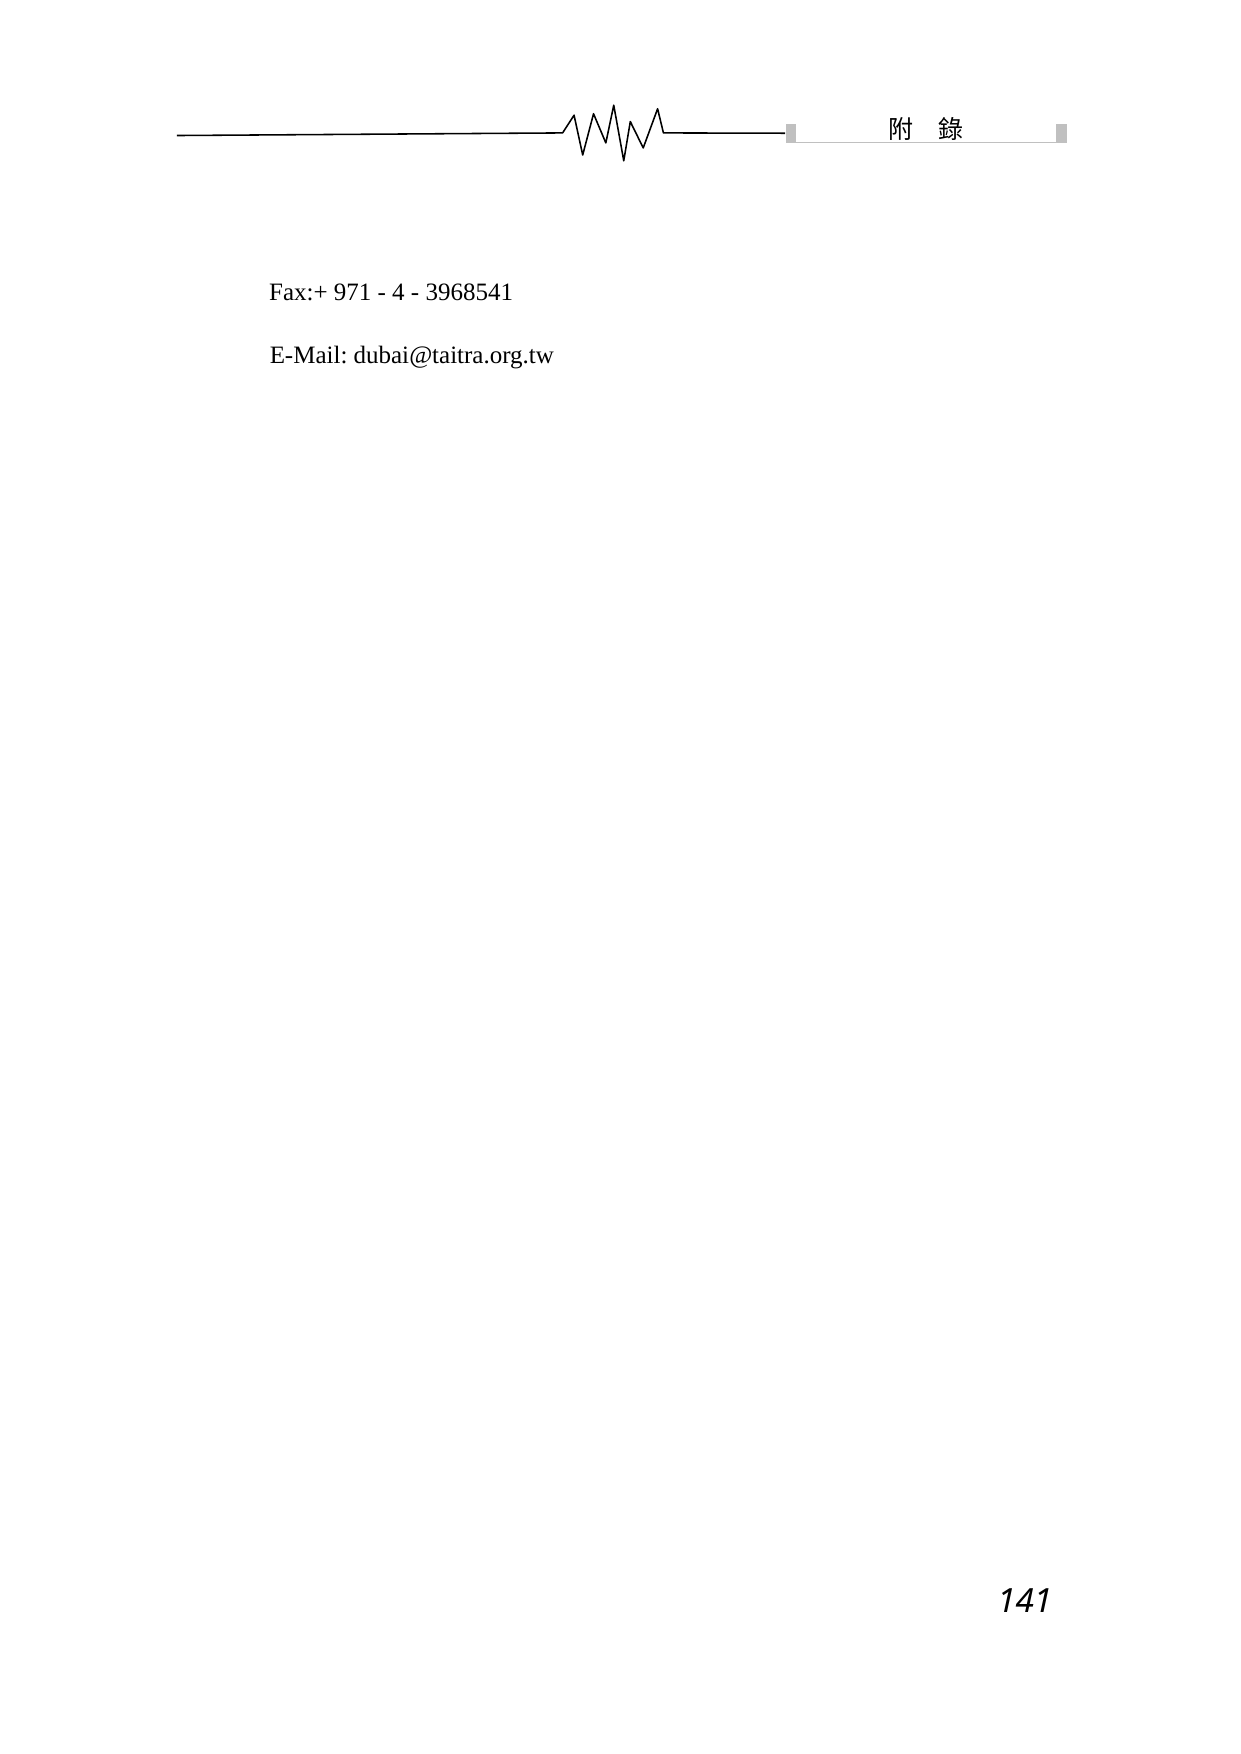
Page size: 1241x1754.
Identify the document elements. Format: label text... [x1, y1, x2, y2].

text Fax:+ 971 - 4 - 3968541 [183, 250, 1058, 313]
text E-Mail: dubai@taitra.org.tw [183, 313, 1058, 375]
